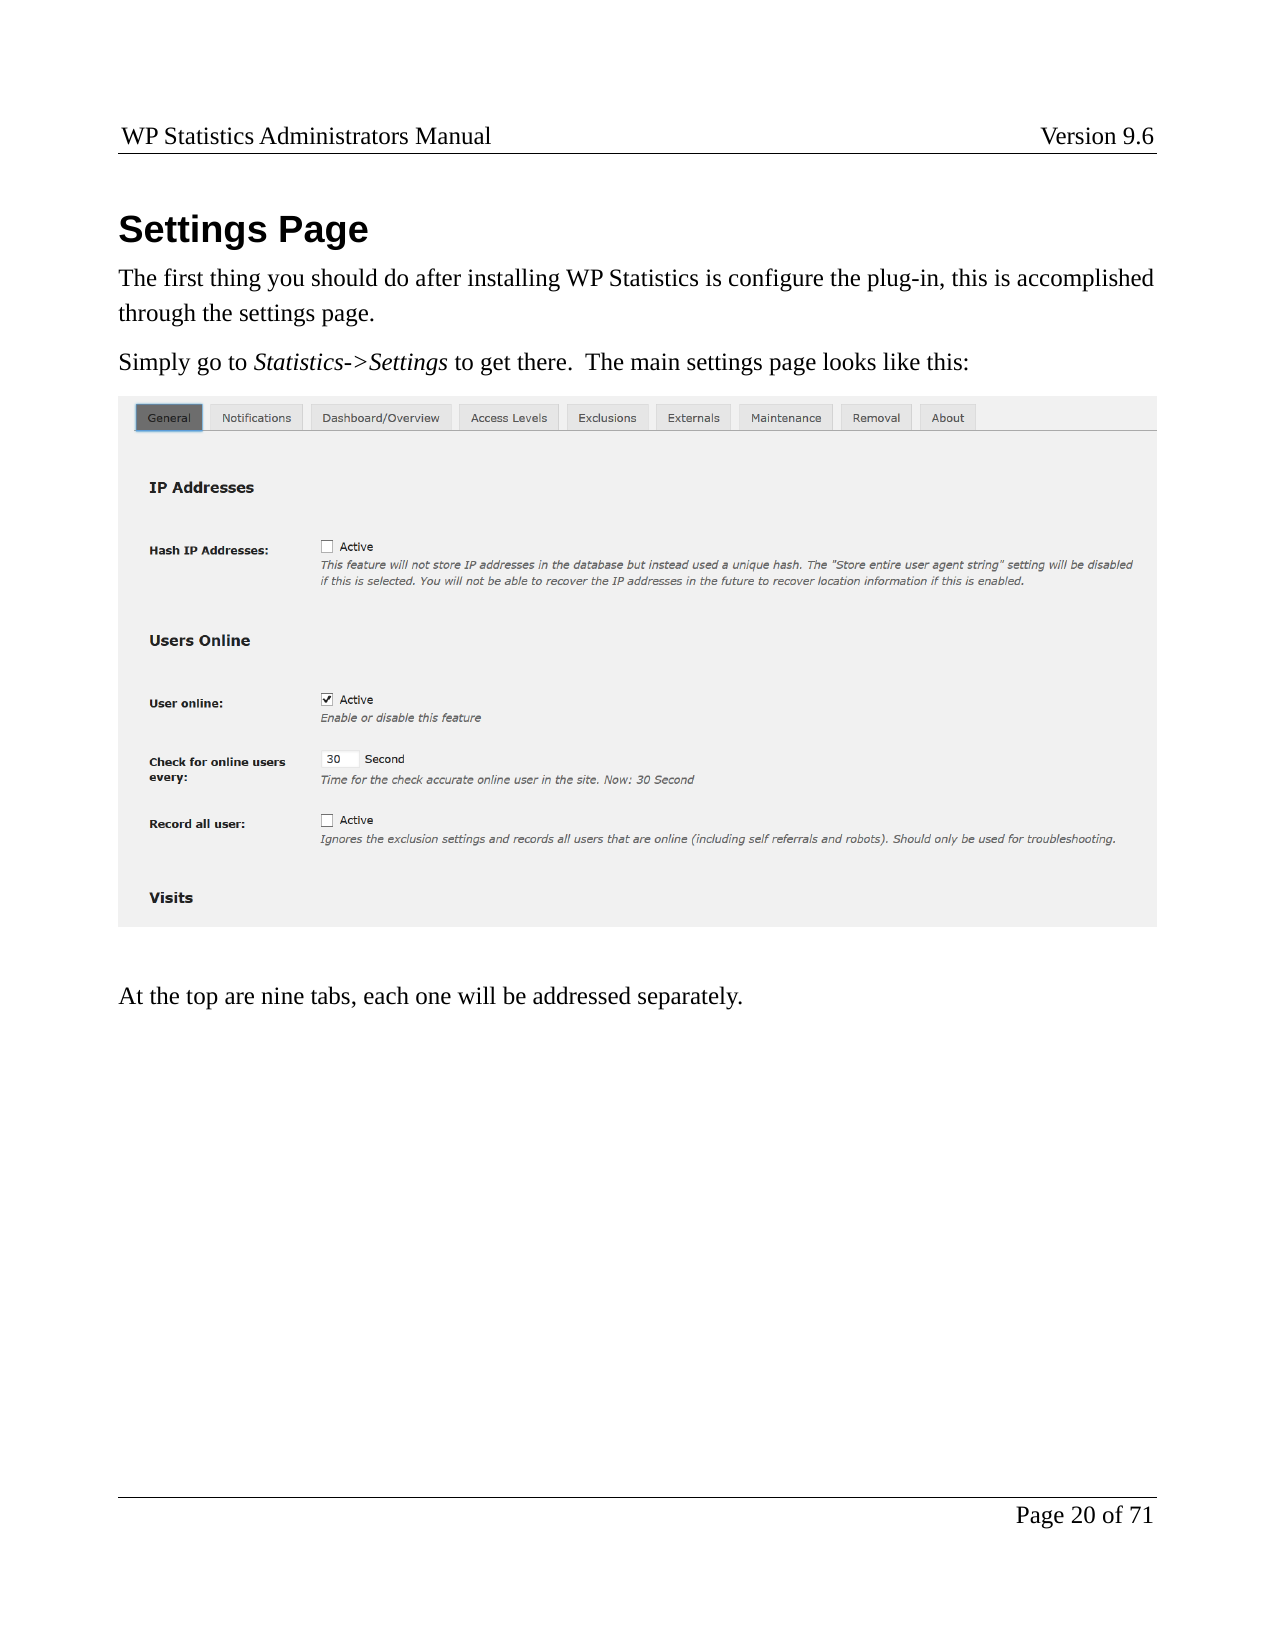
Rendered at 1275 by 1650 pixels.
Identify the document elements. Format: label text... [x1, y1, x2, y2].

text At the top are nine tabs, each one will be addressed separately. [118, 981, 1157, 1010]
text Simply go to Statistics->Settings to get there. The main settings page looks like this: [118, 347, 1157, 376]
picture [118, 396, 1157, 927]
text The first thing you should do after installing WP Statistics is configure the plug-in, this is accomplished through the settings page. [118, 263, 1157, 327]
subtitle Settings Page [118, 207, 1157, 251]
